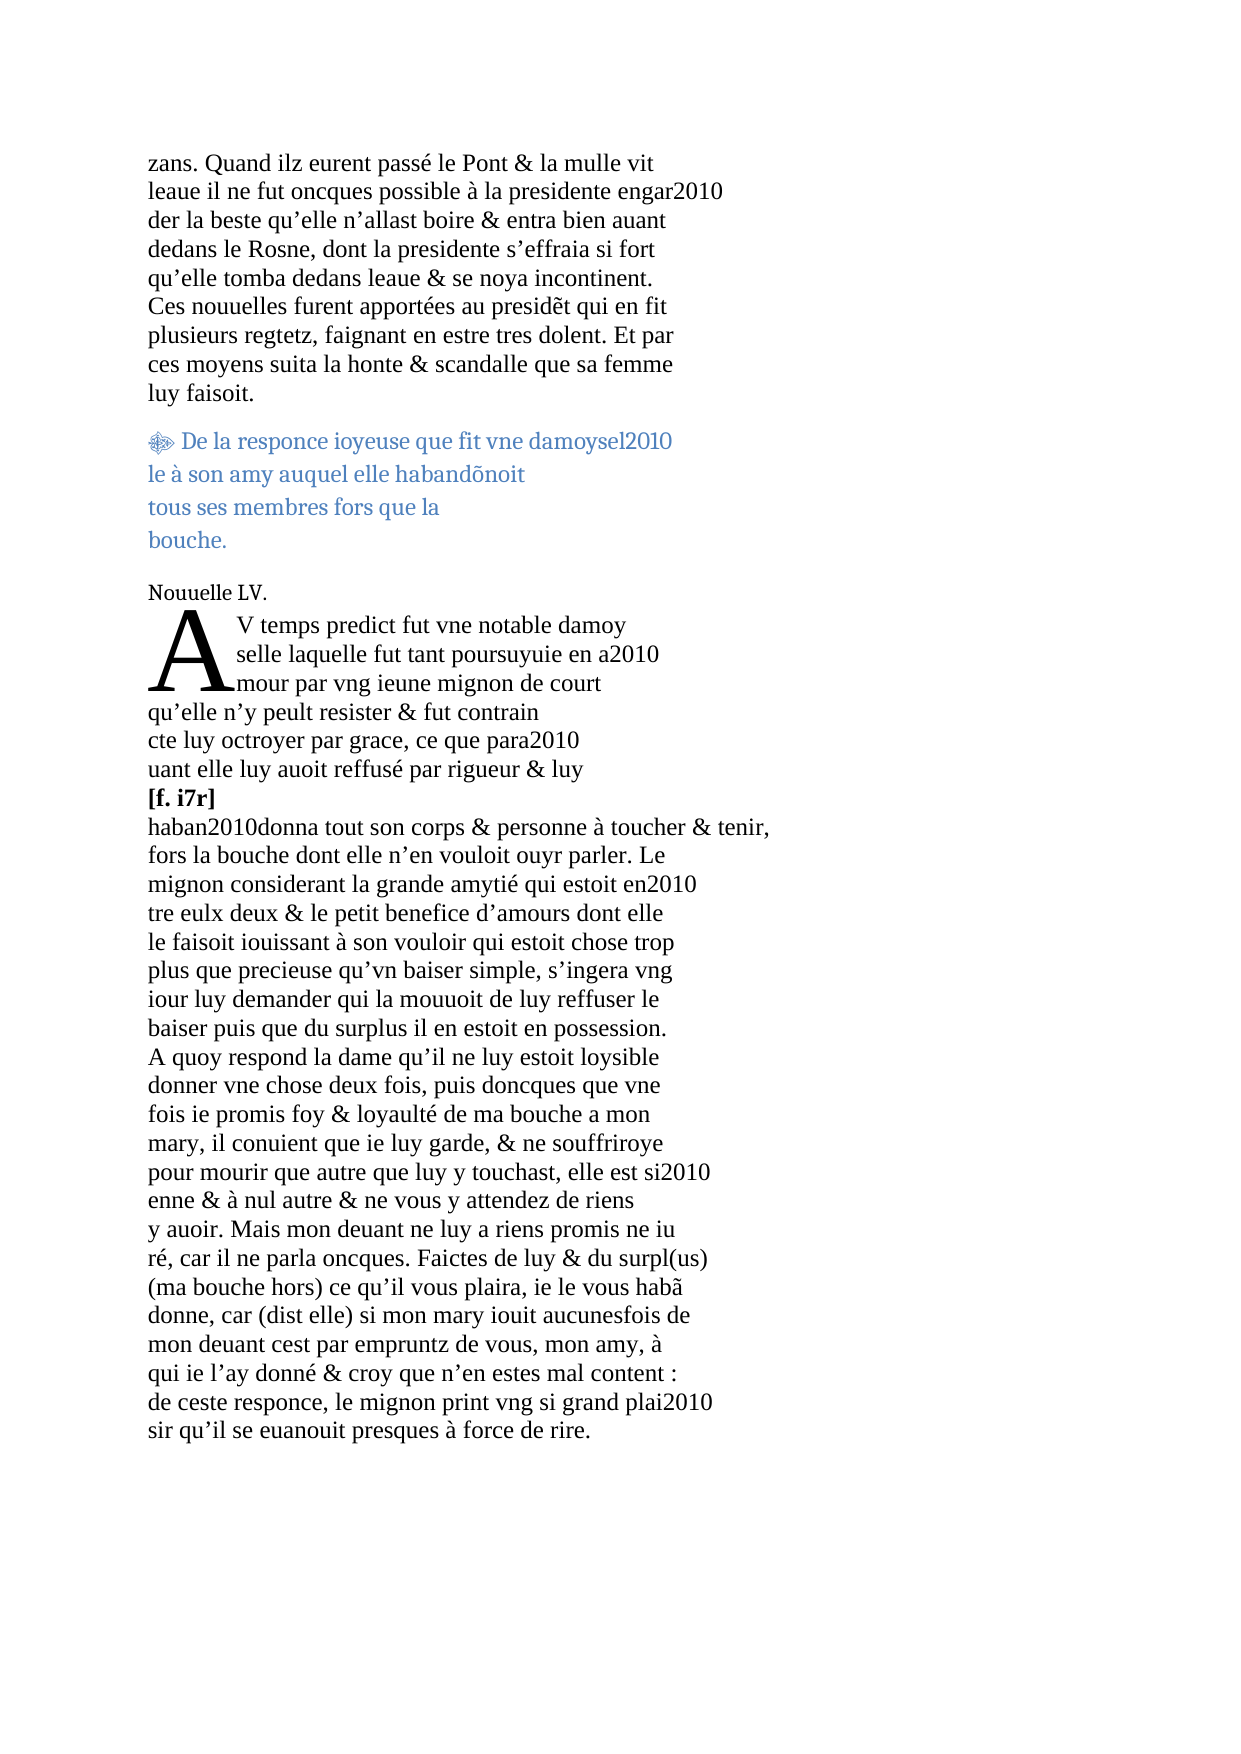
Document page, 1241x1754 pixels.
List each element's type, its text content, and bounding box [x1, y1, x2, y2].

subtitle ❧ De la responce ioyeuse que fit vne damoysel2010 le à son amy auquel elle habandõnoit tous ses membres fors que la bouche. [148, 427, 1093, 555]
text zans. Quand ilz eurent passé le Pont & la mulle vit leaue il ne fut oncques possible à la presidente engar2010 der la beste qu’elle n’allast boire & entra bien auant dedans le Rosne, dont la presidente s’effraia si fort qu’elle tomba dedans leaue & se noya incontinent. Ces nouuelles furent apportées au presidẽt qui en fit plusieurs regtetz, faignant en estre tres dolent. Et par ces moyens suita la honte & scandalle que sa femme luy faisoit. [148, 148, 1093, 406]
subtitle Nouuelle LV. [148, 580, 1093, 606]
text AV temps predict fut vne notable damoy selle laquelle fut tant poursuyuie en a2010 mour par vng ieune mignon de court qu’elle n’y peult resister & fut contrain cte luy octroyer par grace, ce que para2010 uant elle luy auoit reffusé par rigueur & luy [f. i7r] haban2010donna tout son corps & personne à toucher & tenir, fors la bouche dont elle n’en vouloit ouyr parler. Le mignon considerant la grande amytié qui estoit en2010 tre eulx deux & le petit benefice d’amours dont elle le faisoit iouissant à son vouloir qui estoit chose trop plus que precieuse qu’vn baiser simple, s’ingera vng iour luy demander qui la mouuoit de luy reffuser le baiser puis que du surplus il en estoit en possession. A quoy respond la dame qu’il ne luy estoit loysible donner vne chose deux fois, puis doncques que vne fois ie promis foy & loyaulté de ma bouche a mon mary, il conuient que ie luy garde, & ne souffriroye pour mourir que autre que luy y touchast, elle est si2010 enne & à nul autre & ne vous y attendez de riens y auoir. Mais mon deuant ne luy a riens promis ne iu ré, car il ne parla oncques. Faictes de luy & du surpl(us) (ma bouche hors) ce qu’il vous plaira, ie le vous habã donne, car (dist elle) si mon mary iouit aucunesfois de mon deuant cest par empruntz de vous, mon amy, à qui ie l’ay donné & croy que n’en estes mal content : de ceste responce, le mignon print vng si grand plai2010 sir qu’il se euanouit presques à force de rire. [148, 610, 1093, 1444]
